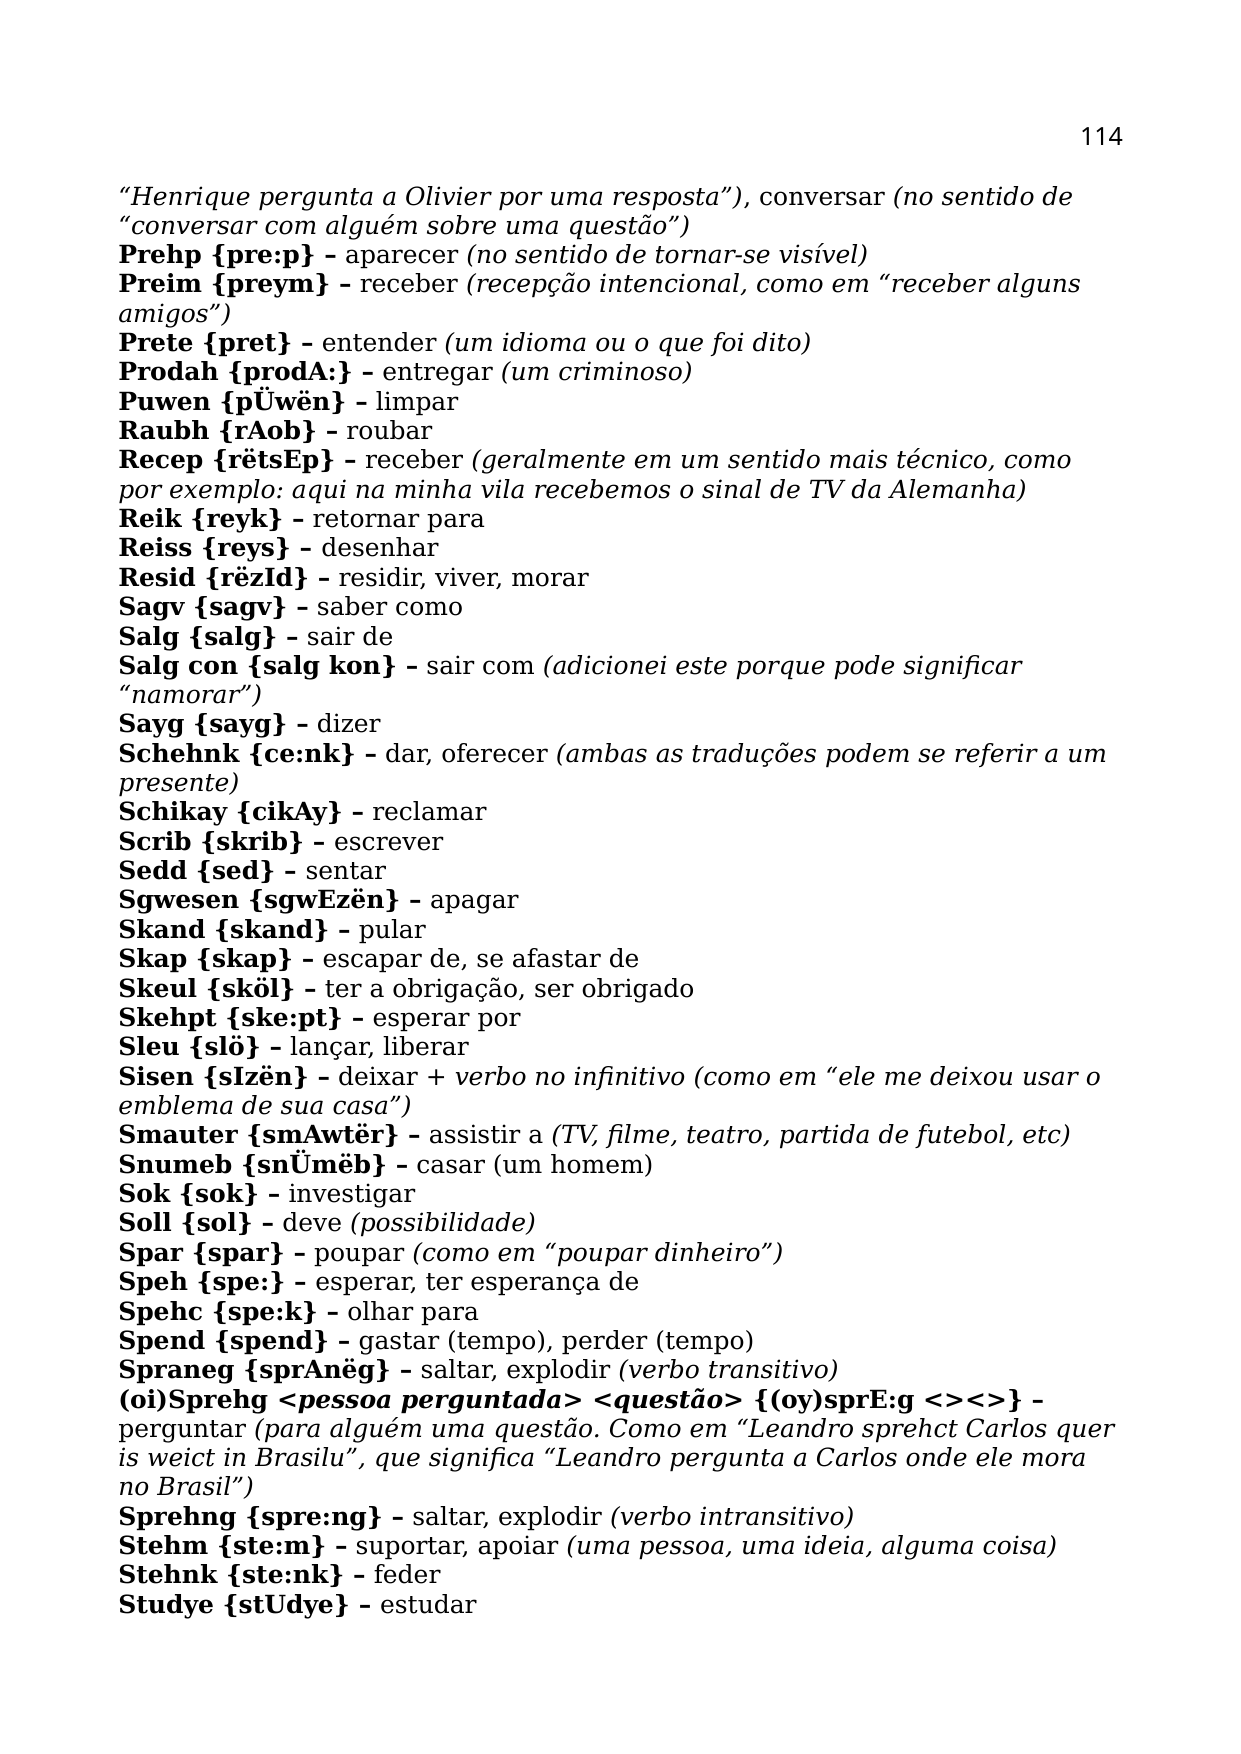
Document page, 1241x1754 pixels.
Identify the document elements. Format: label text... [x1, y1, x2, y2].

text Sleu {slö} – lançar, liberar [118, 1032, 1123, 1062]
text Schehnk {ce:nk} – dar, oferecer (ambas as traduções podem se referir a um presente) [118, 739, 1123, 797]
text Sgwesen {sgwEzën} – apagar [118, 885, 1123, 915]
text Spehc {spe:k} – olhar para [118, 1296, 1123, 1326]
text Skehpt {ske:pt} – esperar por [118, 1003, 1123, 1032]
text Smauter {smAwtër} – assistir a (TV, filme, teatro, partida de futebol, etc) [118, 1120, 1123, 1149]
text Studye {stUdye} – estudar [118, 1589, 1123, 1619]
text Prehp {pre:p} – aparecer (no sentido de tornar-se visível) [118, 240, 1123, 269]
text Puwen {pÜwën} – limpar [118, 387, 1123, 416]
text Spend {spend} – gastar (tempo), perder (tempo) [118, 1326, 1123, 1355]
text Prete {pret} – entender (um idioma ou o que foi dito) [118, 328, 1123, 357]
text Preim {preym} – receber (recepção intencional, como em “receber alguns amigos”) [118, 269, 1123, 328]
text Stehnk {ste:nk} – feder [118, 1560, 1123, 1589]
text Raubh {rAob} – roubar [118, 416, 1123, 445]
text Sedd {sed} – sentar [118, 856, 1123, 885]
text Reik {reyk} – retornar para [118, 504, 1123, 533]
text Snumeb {snÜmëb} – casar (um homem) [118, 1149, 1123, 1179]
text Sayg {sayg} – dizer [118, 709, 1123, 739]
text Skeul {sköl} – ter a obrigação, ser obrigado [118, 973, 1123, 1003]
text Soll {sol} – deve (possibilidade) [118, 1208, 1123, 1238]
text Stehm {ste:m} – suportar, apoiar (uma pessoa, uma ideia, alguma coisa) [118, 1531, 1123, 1560]
text Resid {rëzId} – residir, viver, morar [118, 563, 1123, 592]
text Prodah {prodA:} – entregar (um criminoso) [118, 357, 1123, 387]
text Salg {salg} – sair de [118, 621, 1123, 651]
text Sisen {sIzën} – deixar + verbo no infinitivo (como em “ele me deixou usar o emblema de sua casa”) [118, 1062, 1123, 1120]
text Schikay {cikAy} – reclamar [118, 797, 1123, 827]
text Sagv {sagv} – saber como [118, 592, 1123, 621]
text Sok {sok} – investigar [118, 1179, 1123, 1208]
text (oi)Sprehg <pessoa perguntada> <questão> {(oy)sprE:g <><>} – perguntar (para alguém uma questão. Como em “Leandro sprehct Carlos quer is weict in Brasilu”, que significa “Leandro pergunta a Carlos onde ele mora no Brasil”) [118, 1384, 1123, 1501]
text “Henrique pergunta a Olivier por uma resposta”), conversar (no sentido de “conversar com alguém sobre uma questão”) [118, 182, 1123, 240]
text Recep {rëtsEp} – receber (geralmente em um sentido mais técnico, como por exemplo: aqui na minha vila recebemos o sinal de TV da Alemanha) [118, 445, 1123, 504]
text Sprehng {spre:ng} – saltar, explodir (verbo intransitivo) [118, 1501, 1123, 1531]
text Salg con {salg kon} – sair com (adicionei este porque pode significar “namorar”) [118, 651, 1123, 709]
text Skand {skand} – pular [118, 915, 1123, 944]
text Reiss {reys} – desenhar [118, 533, 1123, 563]
text Speh {spe:} – esperar, ter esperança de [118, 1267, 1123, 1296]
text Spar {spar} – poupar (como em “poupar dinheiro”) [118, 1238, 1123, 1267]
text Spraneg {sprAnëg} – saltar, explodir (verbo transitivo) [118, 1355, 1123, 1384]
text Scrib {skrib} – escrever [118, 827, 1123, 856]
text Skap {skap} – escapar de, se afastar de [118, 944, 1123, 973]
